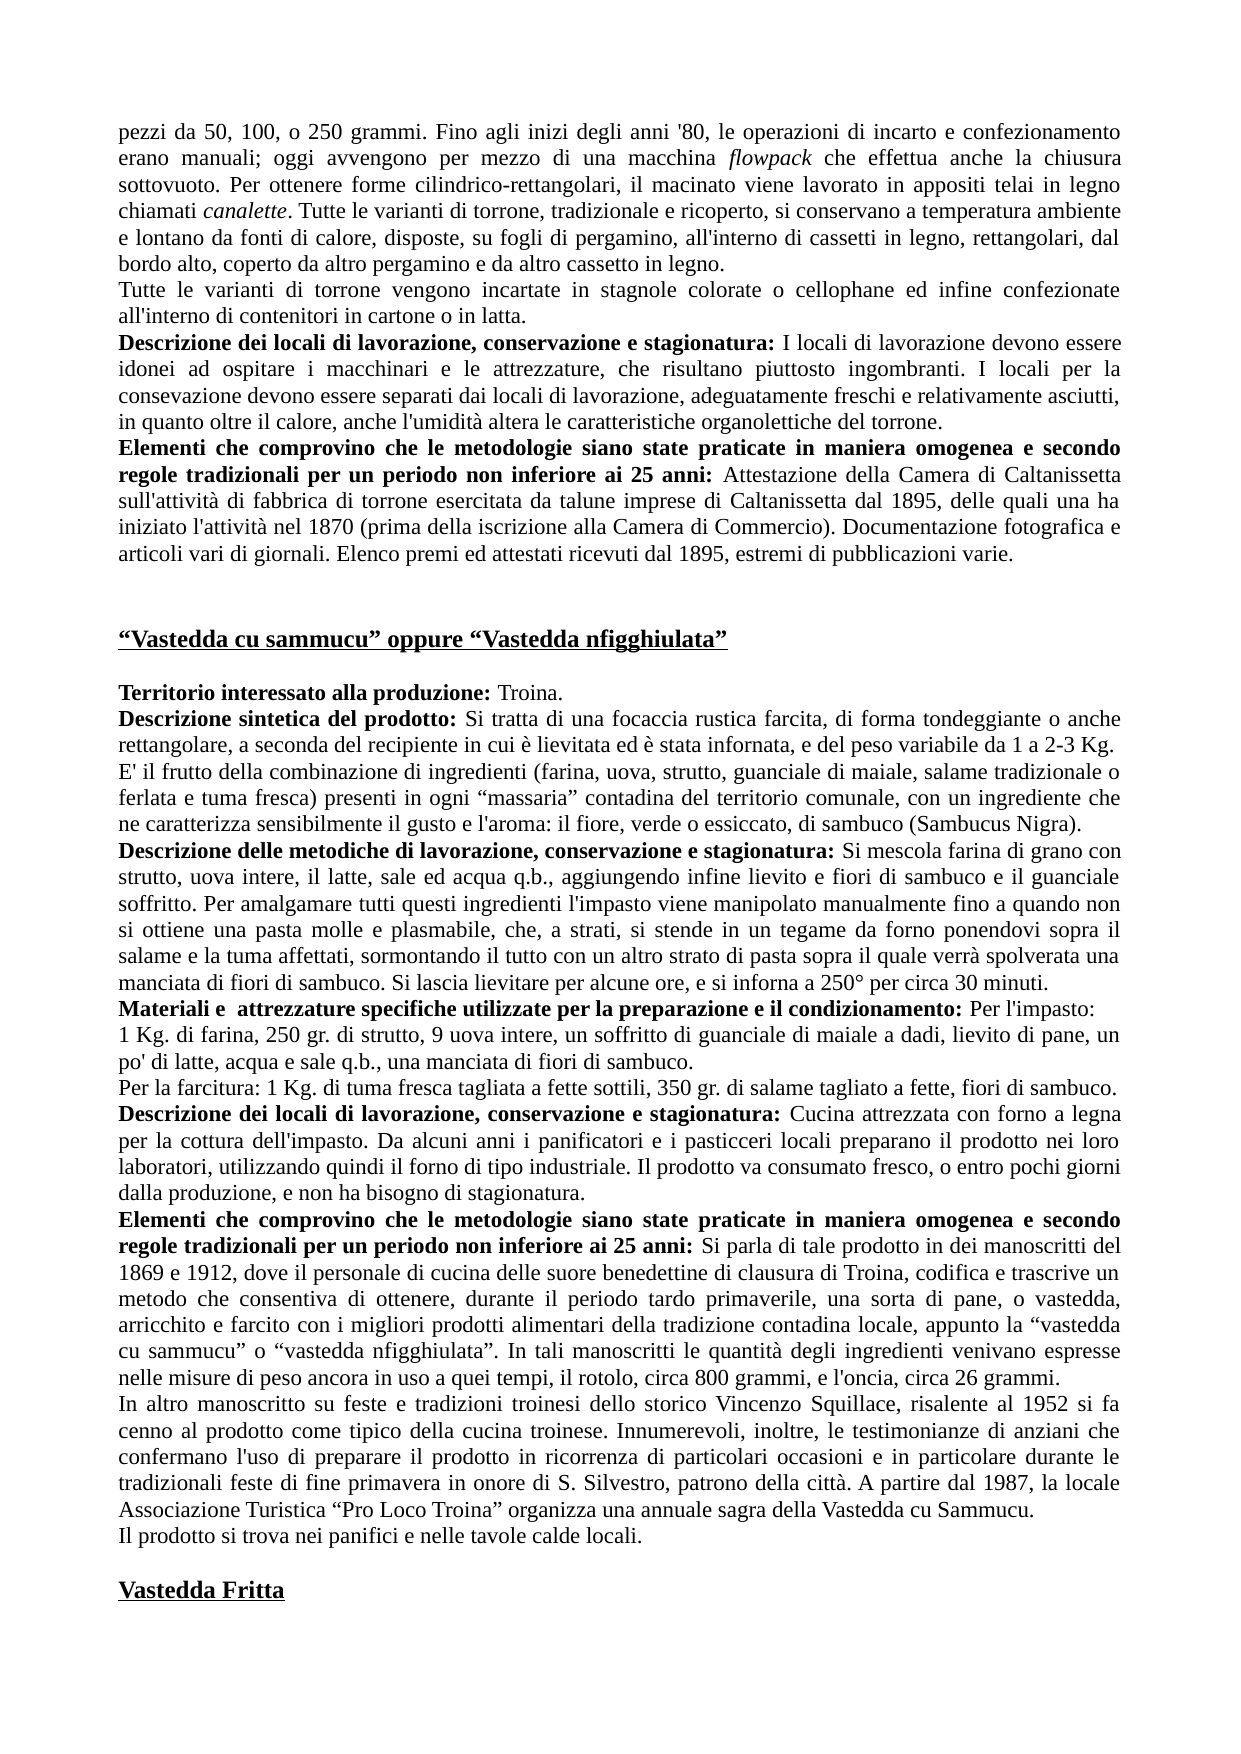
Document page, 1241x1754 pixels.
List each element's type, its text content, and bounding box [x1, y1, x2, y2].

text Descrizione dei locali di lavorazione, conservazione e stagionatura: I locali di lavorazione devono essere idonei ad ospitare i macchinari e le attrezzature, che risultano piuttosto ingombranti. I locali per la consevazione devono essere separati dai locali di lavorazione, adeguatamente freschi e relativamente asciutti, in quanto oltre il calore, anche l'umidità altera le caratteristiche organolettiche del torrone. [118, 329, 1122, 434]
text pezzi da 50, 100, o 250 grammi. Fino agli inizi degli anni '80, le operazioni di incarto e confezionamento erano manuali; oggi avvengono per mezzo di una macchina flowpack che effettua anche la chiusura sottovuoto. Per ottenere forme cilindrico-rettangolari, il macinato viene lavorato in appositi telai in legno chiamati canalette. Tutte le varianti di torrone, tradizionale e ricoperto, si conservano a temperatura ambiente e lontano da fonti di calore, disposte, su fogli di pergamino, all'interno di cassetti in legno, rettangolari, dal bordo alto, coperto da altro pergamino e da altro cassetto in legno. [118, 118, 1122, 276]
text Descrizione sintetica del prodotto: Si tratta di una focaccia rustica farcita, di forma tondeggiante o anche rettangolare, a seconda del recipiente in cui è lievitata ed è stata infornata, e del peso variabile da 1 a 2-3 Kg. [118, 705, 1122, 758]
text Vastedda Fritta [118, 1575, 1122, 1603]
text Territorio interessato alla produzione: Troina. [118, 679, 1122, 705]
text Materiali e attrezzature specifiche utilizzate per la preparazione e il condizionamento: Per l'impasto: [118, 995, 1122, 1021]
text E' il frutto della combinazione di ingredienti (farina, uova, strutto, guanciale di maiale, salame tradizionale o ferlata e tuma fresca) presenti in ogni “massaria” contadina del territorio comunale, con un ingrediente che ne caratterizza sensibilmente il gusto e l'aroma: il fiore, verde o essiccato, di sambuco (Sambucus Nigra). [118, 758, 1122, 837]
text Per la farcitura: 1 Kg. di tuma fresca tagliata a fette sottili, 350 gr. di salame tagliato a fette, fiori di sambuco. [118, 1074, 1122, 1100]
text Elementi che comprovino che le metodologie siano state praticate in maniera omogenea e secondo regole tradizionali per un periodo non inferiore ai 25 anni: Attestazione della Camera di Caltanissetta sull'attività di fabbrica di torrone esercitata da talune imprese di Caltanissetta dal 1895, delle quali una ha iniziato l'attività nel 1870 (prima della iscrizione alla Camera di Commercio). Documentazione fotografica e articoli vari di giornali. Elenco premi ed attestati ricevuti dal 1895, estremi di pubblicazioni varie. [118, 434, 1122, 566]
text Descrizione delle metodiche di lavorazione, conservazione e stagionatura: Si mescola farina di grano con strutto, uova intere, il latte, sale ed acqua q.b., aggiungendo infine lievito e fiori di sambuco e il guanciale soffritto. Per amalgamare tutti questi ingredienti l'impasto viene manipolato manualmente fino a quando non si ottiene una pasta molle e plasmabile, che, a strati, si stende in un tegame da forno ponendovi sopra il salame e la tuma affettati, sormontando il tutto con un altro strato di pasta sopra il quale verrà spolverata una manciata di fiori di sambuco. Si lascia lievitare per alcune ore, e si inforna a 250° per circa 30 minuti. [118, 837, 1122, 995]
text “Vastedda cu sammucu” oppure “Vastedda nfigghiulata” [118, 624, 1122, 652]
text Tutte le varianti di torrone vengono incartate in stagnole colorate o cellophane ed infine confezionate all'interno di contenitori in cartone o in latta. [118, 276, 1122, 329]
text In altro manoscritto su feste e tradizioni troinesi dello storico Vincenzo Squillace, risalente al 1952 si fa cenno al prodotto come tipico della cucina troinese. Innumerevoli, inoltre, le testimonianze di anziani che confermano l'uso di preparare il prodotto in ricorrenza di particolari occasioni e in particolare durante le tradizionali feste di fine primavera in onore di S. Silvestro, patrono della città. A partire dal 1987, la locale Associazione Turistica “Pro Loco Troina” organizza una annuale sagra della Vastedda cu Sammucu. [118, 1390, 1122, 1522]
text Elementi che comprovino che le metodologie siano state praticate in maniera omogenea e secondo regole tradizionali per un periodo non inferiore ai 25 anni: Si parla di tale prodotto in dei manoscritti del 1869 e 1912, dove il personale di cucina delle suore benedettine di clausura di Troina, codifica e trascrive un metodo che consentiva di ottenere, durante il periodo tardo primaverile, una sorta di pane, o vastedda, arricchito e farcito con i migliori prodotti alimentari della tradizione contadina locale, appunto la “vastedda cu sammucu” o “vastedda nfigghiulata”. In tali manoscritti le quantità degli ingredienti venivano espresse nelle misure di peso ancora in uso a quei tempi, il rotolo, circa 800 grammi, e l'oncia, circa 26 grammi. [118, 1206, 1122, 1390]
text Descrizione dei locali di lavorazione, conservazione e stagionatura: Cucina attrezzata con forno a legna per la cottura dell'impasto. Da alcuni anni i panificatori e i pasticceri locali preparano il prodotto nei loro laboratori, utilizzando quindi il forno di tipo industriale. Il prodotto va consumato fresco, o entro pochi giorni dalla produzione, e non ha bisogno di stagionatura. [118, 1100, 1122, 1206]
text 1 Kg. di farina, 250 gr. di strutto, 9 uova intere, un soffritto di guanciale di maiale a dadi, lievito di pane, un po' di latte, acqua e sale q.b., una manciata di fiori di sambuco. [118, 1021, 1122, 1074]
text Il prodotto si trova nei panifici e nelle tavole calde locali. [118, 1522, 1122, 1548]
